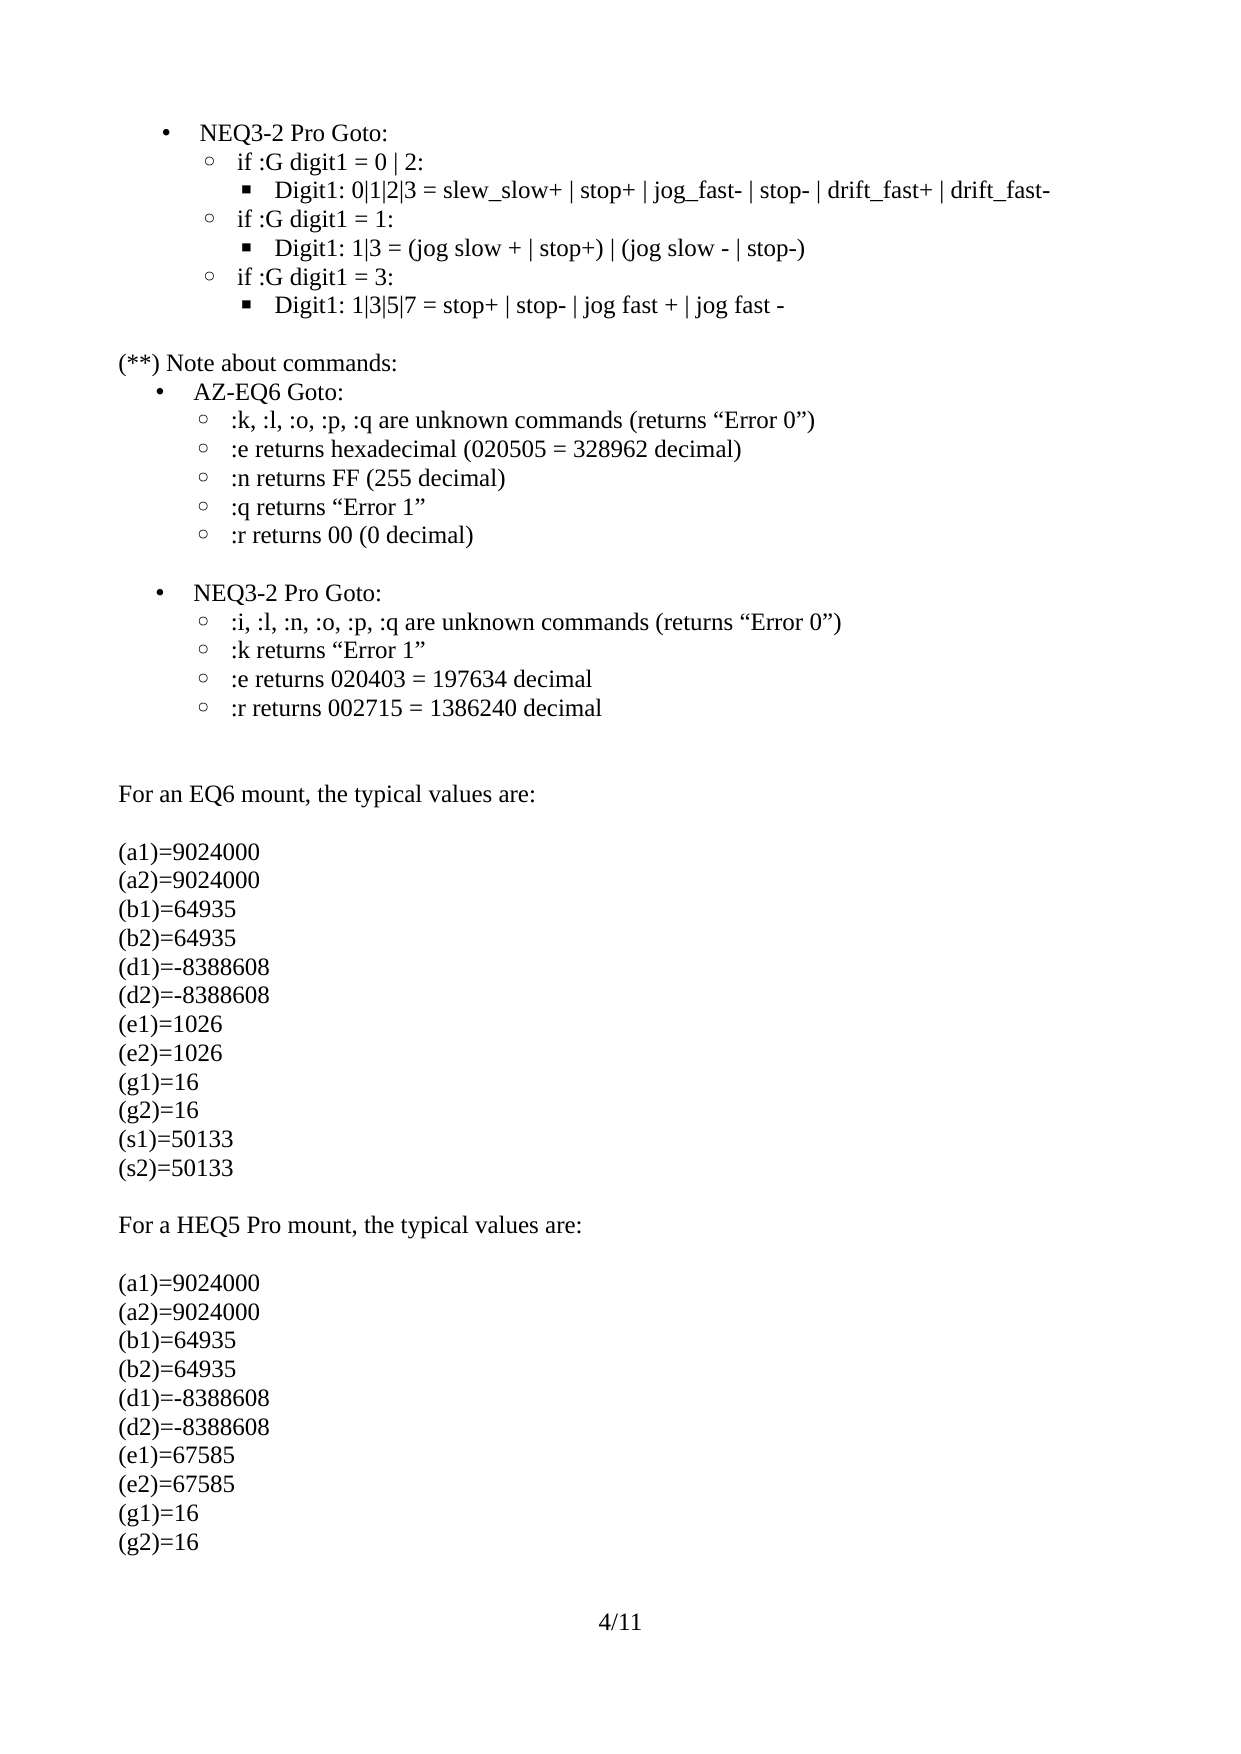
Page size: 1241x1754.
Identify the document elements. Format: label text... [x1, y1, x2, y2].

text (b2)=64935 [118, 923, 1122, 952]
list NEQ3-2 Pro Goto: [162, 118, 1122, 147]
text (d2)=-8388608 [118, 981, 1122, 1009]
text (a1)=9024000 [118, 837, 1122, 866]
text (d1)=-8388608 [118, 952, 1122, 981]
text (b2)=64935 [118, 1354, 1122, 1383]
text (b1)=64935 [118, 894, 1122, 923]
text (a2)=9024000 [118, 1297, 1122, 1326]
text For a HEQ5 Pro mount, the typical values are: [118, 1211, 1122, 1239]
list :e returns hexadecimal (020505 = 328962 decimal) [193, 434, 1122, 463]
text (a2)=9024000 [118, 866, 1122, 894]
text (g2)=16 [118, 1096, 1122, 1124]
list :n returns FF (255 decimal) [193, 463, 1122, 492]
list :e returns 020403 = 197634 decimal [193, 664, 1122, 693]
text (s1)=50133 [118, 1124, 1122, 1153]
text (b1)=64935 [118, 1326, 1122, 1354]
text (e1)=1026 [118, 1009, 1122, 1038]
list Digit1: 1|3|5|7 = stop+ | stop- | jog fast + | jog fast - [237, 291, 1122, 319]
text (**) Note about commands: [118, 348, 1122, 377]
text (e1)=67585 [118, 1441, 1122, 1469]
text (s2)=50133 [118, 1153, 1122, 1182]
text (g1)=16 [118, 1498, 1122, 1527]
list :k returns “Error 1” [193, 636, 1122, 664]
list Digit1: 1|3 = (jog slow + | stop+) | (jog slow - | stop-) [237, 233, 1122, 262]
text (d2)=-8388608 [118, 1412, 1122, 1441]
text (e2)=1026 [118, 1038, 1122, 1067]
text (a1)=9024000 [118, 1268, 1122, 1297]
text (d1)=-8388608 [118, 1383, 1122, 1412]
list :i, :l, :n, :o, :p, :q are unknown commands (returns “Error 0”) [193, 607, 1122, 636]
text (e2)=67585 [118, 1469, 1122, 1498]
list Digit1: 0|1|2|3 = slew_slow+ | stop+ | jog_fast- | stop- | drift_fast+ | drift_fast- [237, 176, 1122, 204]
list AZ-EQ6 Goto: [156, 377, 1122, 406]
list :r returns 002715 = 1386240 decimal [193, 693, 1122, 722]
list :r returns 00 (0 decimal) [193, 521, 1122, 549]
list if :G digit1 = 0 | 2: [199, 147, 1122, 176]
list if :G digit1 = 1: [199, 204, 1122, 233]
list :k, :l, :o, :p, :q are unknown commands (returns “Error 0”) [193, 406, 1122, 434]
list NEQ3-2 Pro Goto: [156, 578, 1122, 607]
text (g1)=16 [118, 1067, 1122, 1096]
text For an EQ6 mount, the typical values are: [118, 779, 1122, 808]
text (g2)=16 [118, 1527, 1122, 1556]
list :q returns “Error 1” [193, 492, 1122, 521]
list if :G digit1 = 3: [199, 262, 1122, 291]
